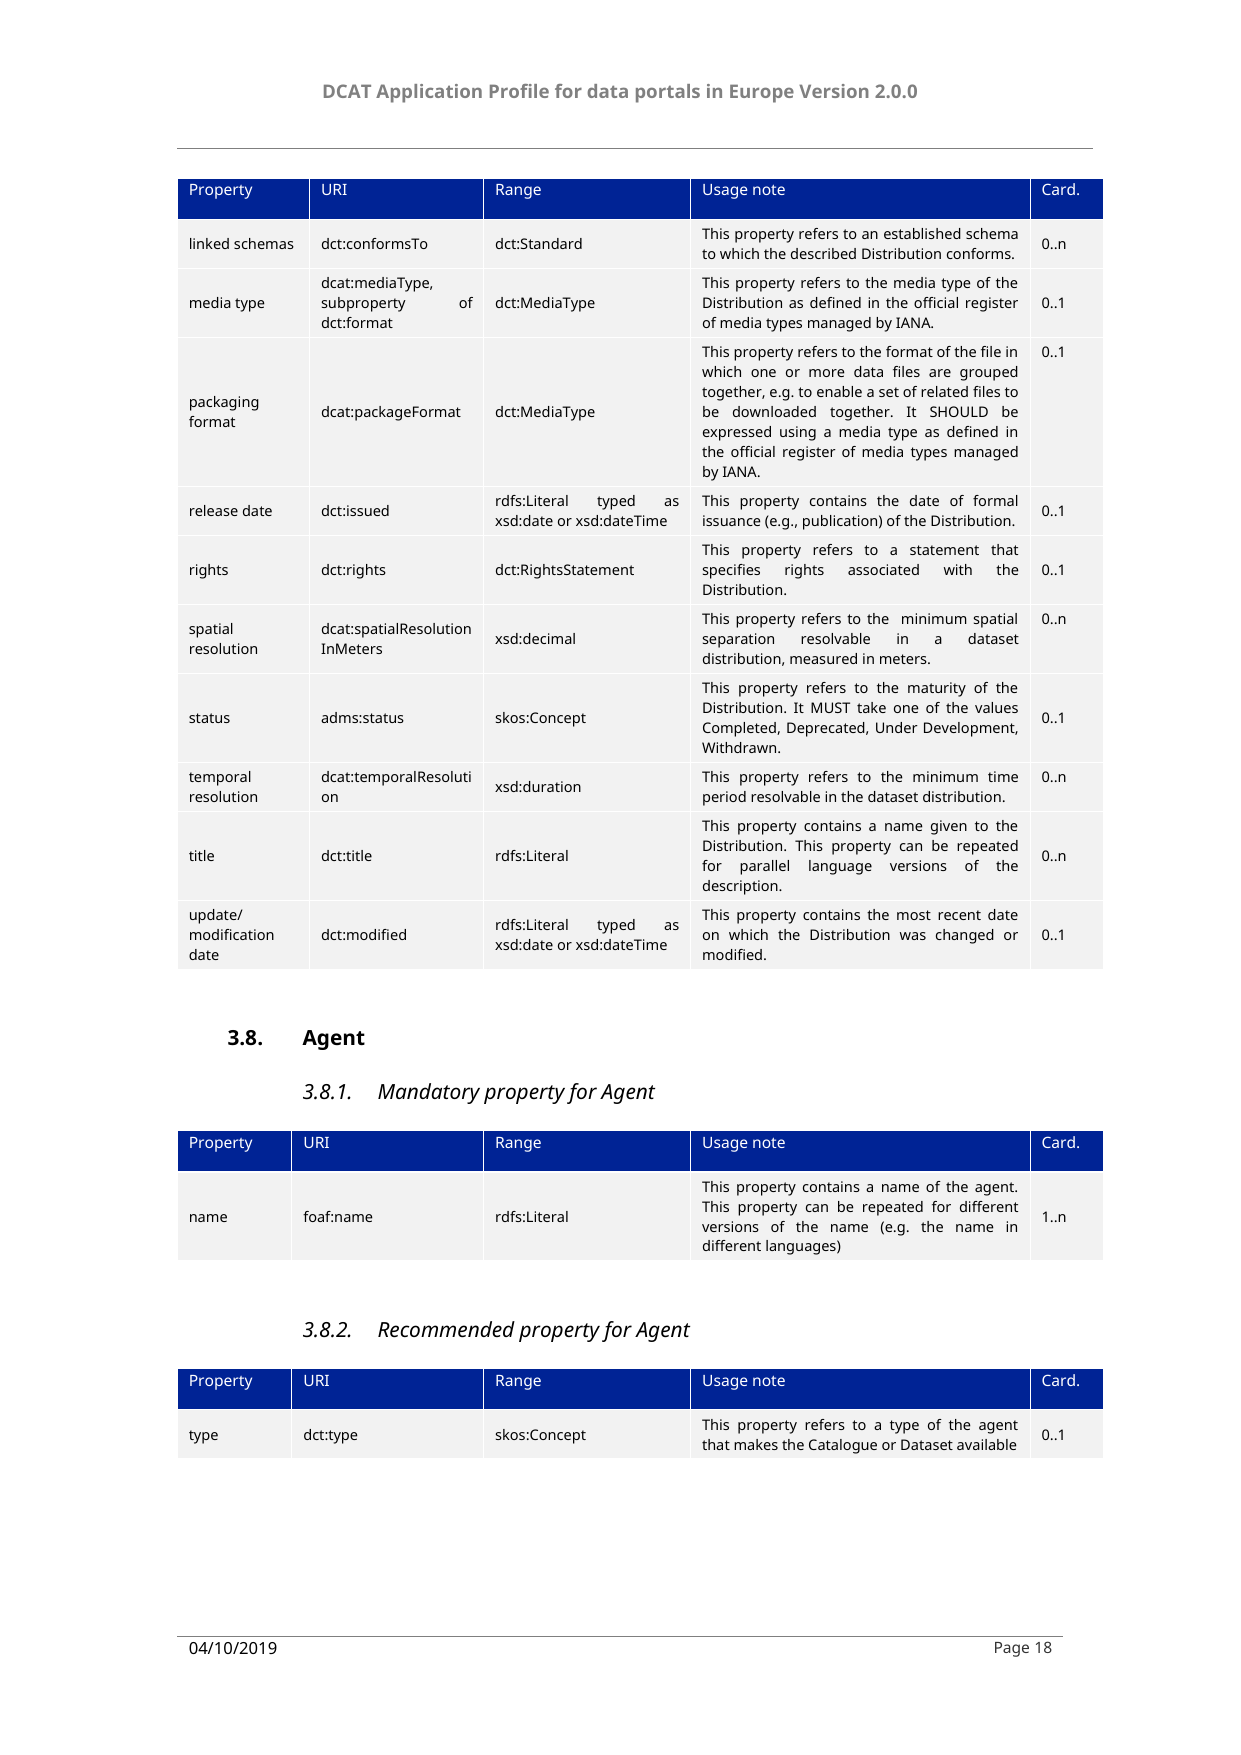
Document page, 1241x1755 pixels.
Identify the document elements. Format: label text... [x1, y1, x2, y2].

table_header URI [292, 1369, 483, 1409]
table_cell foaf:name [292, 1173, 483, 1260]
subtitle Mandatory property for Agent [302, 1077, 1063, 1105]
table_header Range [484, 1369, 690, 1409]
table_cell This property refers to the minimum time period resolvable in the dataset distribution. [691, 763, 1030, 811]
table_cell 0..n [1031, 220, 1103, 268]
table_cell This property contains the most recent date on which the Distribution was changed or modified. [691, 901, 1030, 969]
table_cell dcat:mediaType, subproperty of dct:format [310, 269, 483, 337]
table_header Card. [1031, 1369, 1103, 1409]
table_cell dcat:temporalResolution [310, 763, 483, 811]
table_cell This property refers to a type of the agent that makes the Catalogue or Dataset available [691, 1410, 1030, 1458]
table_cell dct:MediaType [484, 269, 690, 337]
table_cell release date [178, 487, 309, 535]
table_cell This property refers to the media type of the Distribution as defined in the official register of media types managed by IANA. [691, 269, 1030, 337]
table_cell 0..1 [1031, 536, 1103, 604]
table_header Card. [1031, 1131, 1103, 1171]
table_cell This property contains a name given to the Distribution. This property can be repeated for parallel language versions of the description. [691, 812, 1030, 900]
table_cell 0..1 [1031, 269, 1103, 337]
table_cell dcat:spatialResolutionInMeters [310, 605, 483, 673]
table_cell 0..n [1031, 605, 1103, 673]
table_cell rdfs:Literal typed as xsd:date or xsd:dateTime [484, 487, 690, 535]
table_header Range [484, 179, 690, 219]
table_header URI [310, 179, 483, 219]
subtitle Recommended property for Agent [302, 1315, 1063, 1343]
table_cell spatial resolution [178, 605, 309, 673]
table_cell dcat:packageFormat [310, 338, 483, 486]
table_header Card. [1031, 179, 1103, 219]
table_cell 0..1 [1031, 674, 1103, 762]
table_cell xsd:decimal [484, 605, 690, 673]
table_cell This property contains the date of formal issuance (e.g., publication) of the Distribution. [691, 487, 1030, 535]
table_header Range [484, 1131, 690, 1171]
table_cell rdfs:Literal typed as xsd:date or xsd:dateTime [484, 901, 690, 969]
table_cell rdfs:Literal [484, 812, 690, 900]
table_cell dct:modified [310, 901, 483, 969]
table_cell This property contains a name of the agent. This property can be repeated for different versions of the name (e.g. the name in different languages) [691, 1173, 1030, 1260]
table_cell This property refers to the maturity of the Distribution. It MUST take one of the values Completed, Deprecated, Under Development, Withdrawn. [691, 674, 1030, 762]
table_cell xsd:duration [484, 763, 690, 811]
table_cell adms:status [310, 674, 483, 762]
table_cell 0..1 [1031, 338, 1103, 486]
table_cell skos:Concept [484, 1410, 690, 1458]
table_cell type [178, 1410, 291, 1458]
table_header Property [178, 179, 309, 219]
table_cell media type [178, 269, 309, 337]
table_cell 1..n [1031, 1173, 1103, 1260]
table_cell This property refers to the format of the file in which one or more data files are grouped together, e.g. to enable a set of related files to be downloaded together. It SHOULD be expressed using a media type as defined in the official register of media types managed by IANA. [691, 338, 1030, 486]
table_header Usage note [691, 179, 1030, 219]
table_cell 0..1 [1031, 901, 1103, 969]
table_header Usage note [691, 1131, 1030, 1171]
table_cell dct:MediaType [484, 338, 690, 486]
table_cell dct:RightsStatement [484, 536, 690, 604]
table_cell 0..n [1031, 812, 1103, 900]
table_cell dct:issued [310, 487, 483, 535]
table_cell 0..1 [1031, 1410, 1103, 1458]
subtitle Agent [227, 1023, 1063, 1052]
table_cell linked schemas [178, 220, 309, 268]
table_cell dct:conformsTo [310, 220, 483, 268]
table_cell 0..n [1031, 763, 1103, 811]
table_cell status [178, 674, 309, 762]
table_cell This property refers to a statement that specifies rights associated with the Distribution. [691, 536, 1030, 604]
table_cell rdfs:Literal [484, 1173, 690, 1260]
table_cell dct:Standard [484, 220, 690, 268]
table_cell name [178, 1173, 291, 1260]
table_cell This property refers to an established schema to which the described Distribution conforms. [691, 220, 1030, 268]
table_cell 0..1 [1031, 487, 1103, 535]
table_cell dct:rights [310, 536, 483, 604]
table_header Usage note [691, 1369, 1030, 1409]
table_cell packaging format [178, 338, 309, 486]
table_cell update/ modification date [178, 901, 309, 969]
table_header Property [178, 1369, 291, 1409]
table_cell dct:type [292, 1410, 483, 1458]
table_cell This property refers to the minimum spatial separation resolvable in a dataset distribution, measured in meters. [691, 605, 1030, 673]
table_header Property [178, 1131, 291, 1171]
table_cell temporal resolution [178, 763, 309, 811]
table_cell title [178, 812, 309, 900]
table_header URI [292, 1131, 483, 1171]
table_cell skos:Concept [484, 674, 690, 762]
table_cell rights [178, 536, 309, 604]
table_cell dct:title [310, 812, 483, 900]
